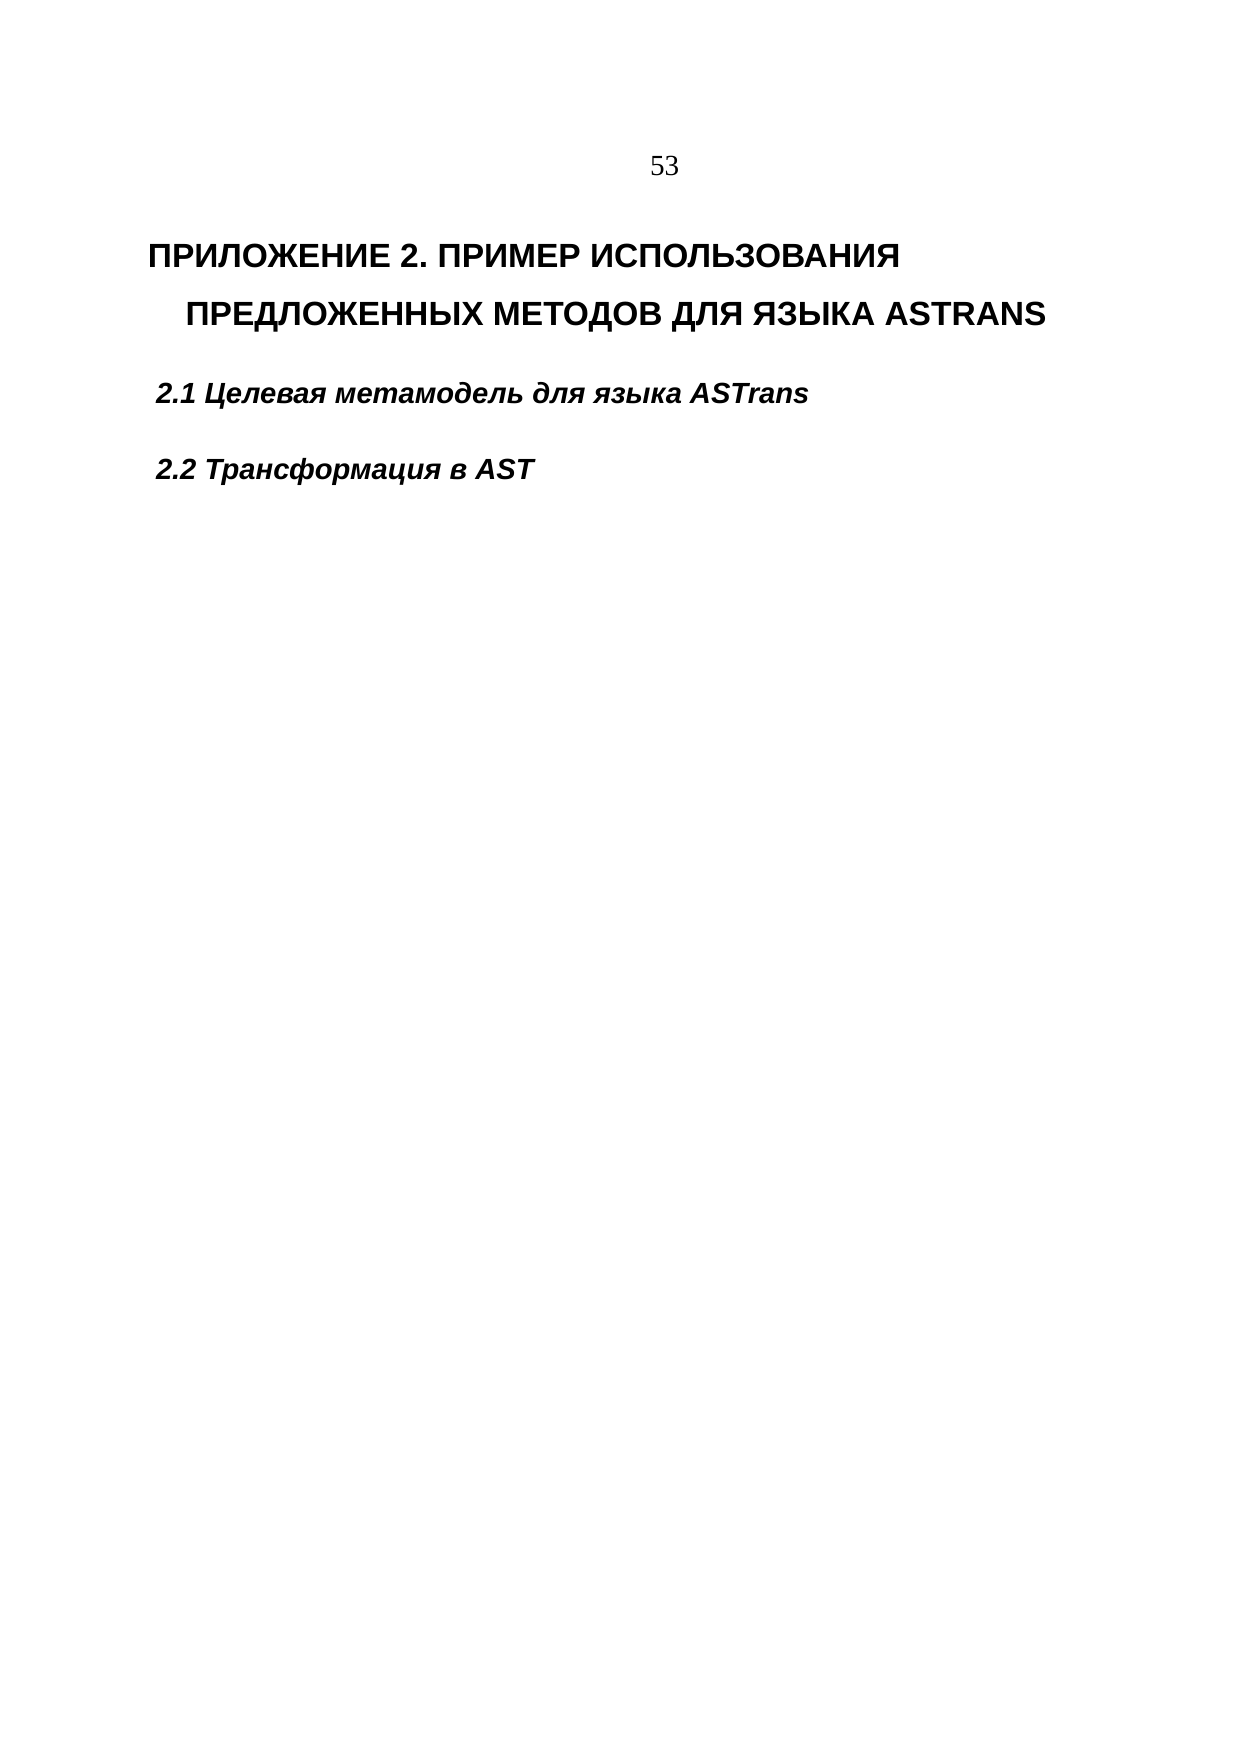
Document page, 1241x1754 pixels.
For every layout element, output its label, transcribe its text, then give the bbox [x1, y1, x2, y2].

list Трансформация в AST [148, 452, 1181, 485]
list Пример использования предложенных методов для языка ASTrans [148, 236, 1181, 332]
list Целевая метамодель для языка ASTrans [148, 376, 1181, 410]
